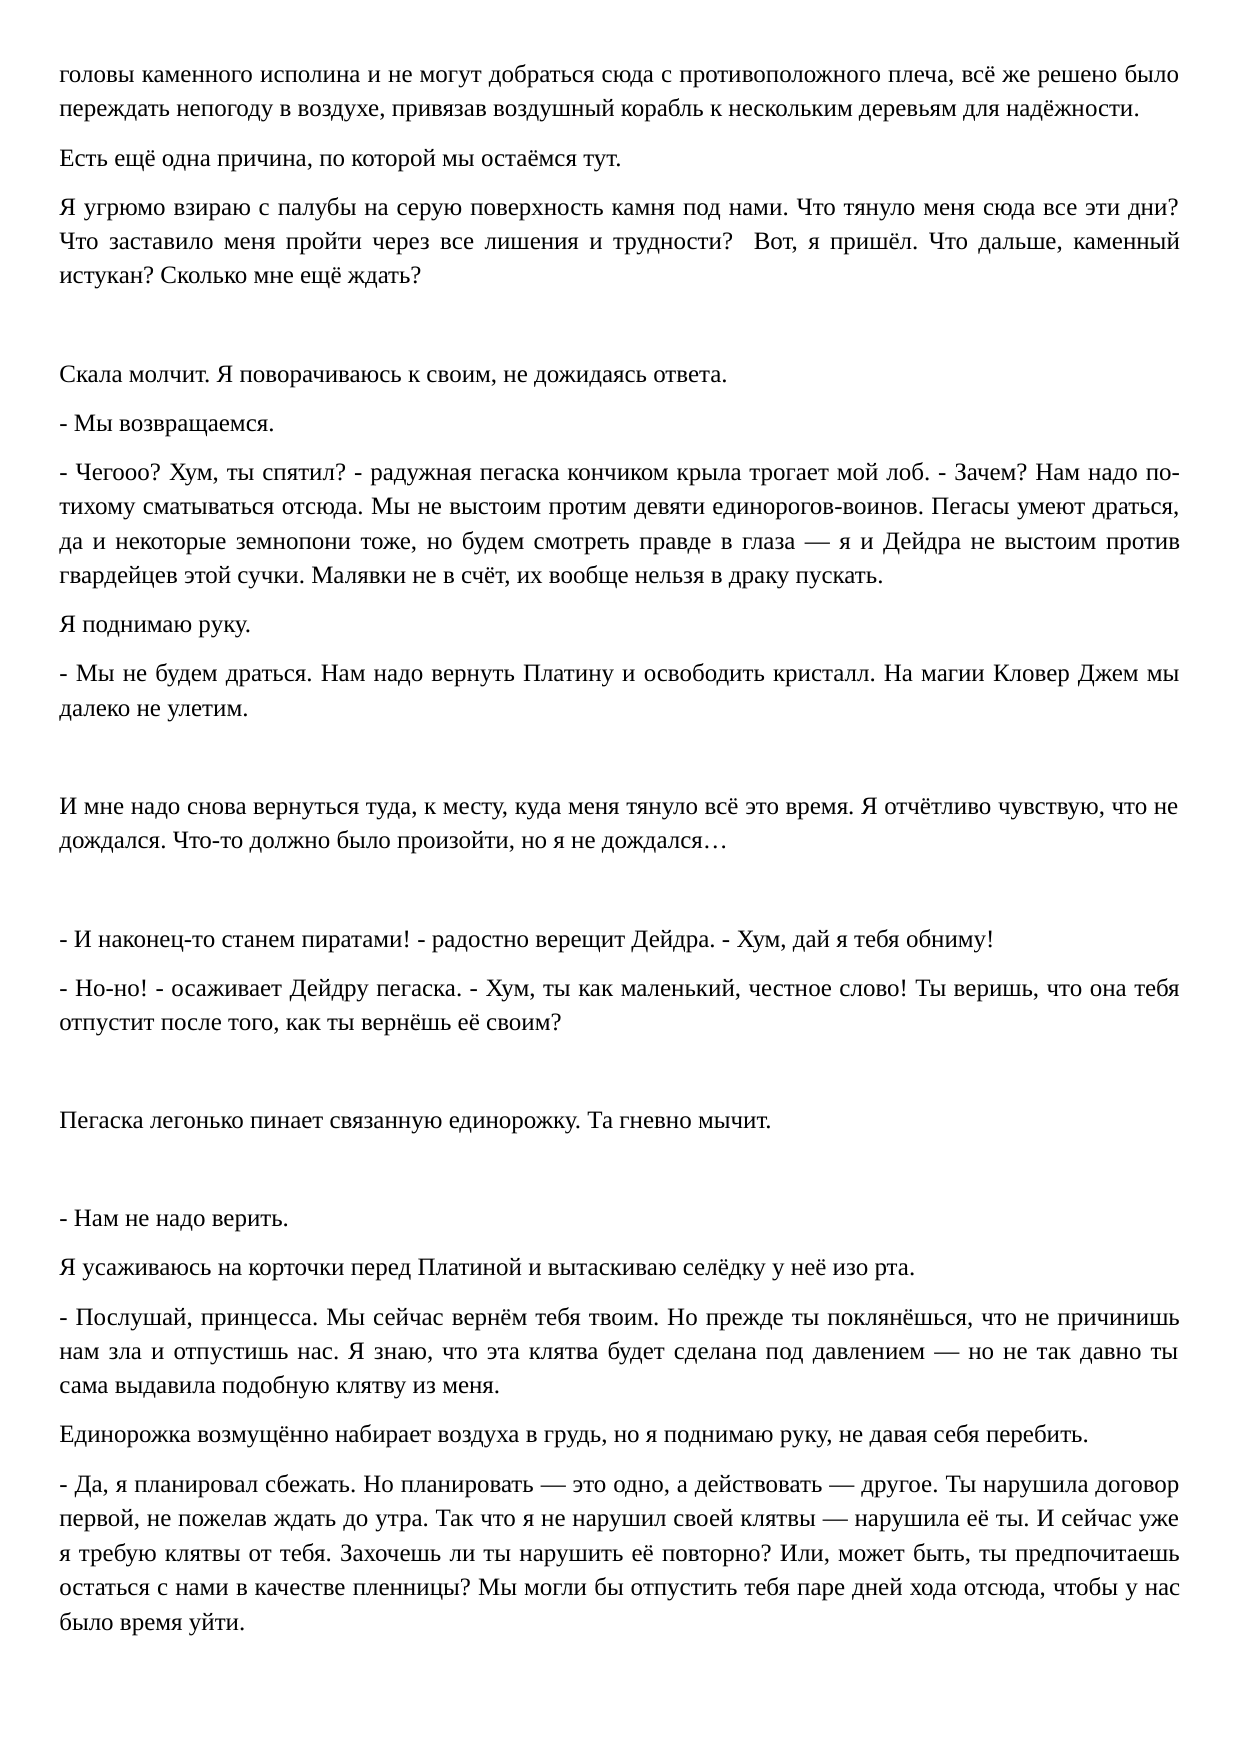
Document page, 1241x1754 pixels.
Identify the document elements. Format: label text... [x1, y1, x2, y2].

text Есть ещё одна причина, по которой мы остаёмся тут. [59, 143, 1181, 171]
text Скала молчит. Я поворачиваюсь к своим, не дожидаясь ответа. [59, 359, 1181, 387]
text - Мы не будем драться. Нам надо вернуть Платину и освободить кристалл. На магии Кловер Джем мы далеко не улетим. [59, 658, 1181, 722]
text Я угрюмо взираю с палубы на серую поверхность камня под нами. Что тянуло меня сюда все эти дни? Что заставило меня пройти через все лишения и трудности? Вот, я пришёл. Что дальше, каменный истукан? Сколько мне ещё ждать? [59, 192, 1181, 289]
text - Нам не надо верить. [59, 1203, 1181, 1232]
text Я поднимаю руку. [59, 609, 1181, 638]
text И мне надо снова вернуться туда, к месту, куда меня тянуло всё это время. Я отчётливо чувствую, что не дождался. Что-то должно было произойти, но я не дождался… [59, 791, 1181, 854]
text - Да, я планировал сбежать. Но планировать — это одно, а действовать — другое. Ты нарушила договор первой, не пожелав ждать до утра. Так что я не нарушил своей клятвы — нарушила её ты. И сейчас уже я требую клятвы от тебя. Захочешь ли ты нарушить её повторно? Или, может быть, ты предпочитаешь остаться с нами в качестве пленницы? Мы могли бы отпустить тебя паре дней хода отсюда, чтобы у нас было время уйти. [59, 1469, 1181, 1635]
text - И наконец-то станем пиратами! - радостно верещит Дейдра. - Хум, дай я тебя обниму! [59, 924, 1181, 952]
text головы каменного исполина и не могут добраться сюда с противоположного плеча, всё же решено было переждать непогоду в воздухе, привязав воздушный корабль к нескольким деревьям для надёжности. [59, 59, 1181, 122]
text Пегаска легонько пинает связанную единорожку. Та гневно мычит. [59, 1105, 1181, 1134]
text Единорожка возмущённо набирает воздуха в грудь, но я поднимаю руку, не давая себя перебить. [59, 1419, 1181, 1448]
text - Чегооо? Хум, ты спятил? - радужная пегаска кончиком крыла трогает мой лоб. - Зачем? Нам надо по-тихому сматываться отсюда. Мы не выстоим протим девяти единорогов-воинов. Пегасы умеют драться, да и некоторые земнопони тоже, но будем смотреть правде в глаза — я и Дейдра не выстоим против гвардейцев этой сучки. Малявки не в счёт, их вообще нельзя в драку пускать. [59, 457, 1181, 589]
text - Но-но! - осаживает Дейдру пегаска. - Хум, ты как маленький, честное слово! Ты веришь, что она тебя отпустит после того, как ты вернёшь её своим? [59, 973, 1181, 1036]
text - Послушай, принцесса. Мы сейчас вернём тебя твоим. Но прежде ты поклянёшься, что не причинишь нам зла и отпустишь нас. Я знаю, что эта клятва будет сделана под давлением — но не так давно ты сама выдавила подобную клятву из меня. [59, 1302, 1181, 1399]
text - Мы возвращаемся. [59, 408, 1181, 437]
text Я усаживаюсь на корточки перед Платиной и вытаскиваю селёдку у неё изо рта. [59, 1252, 1181, 1281]
